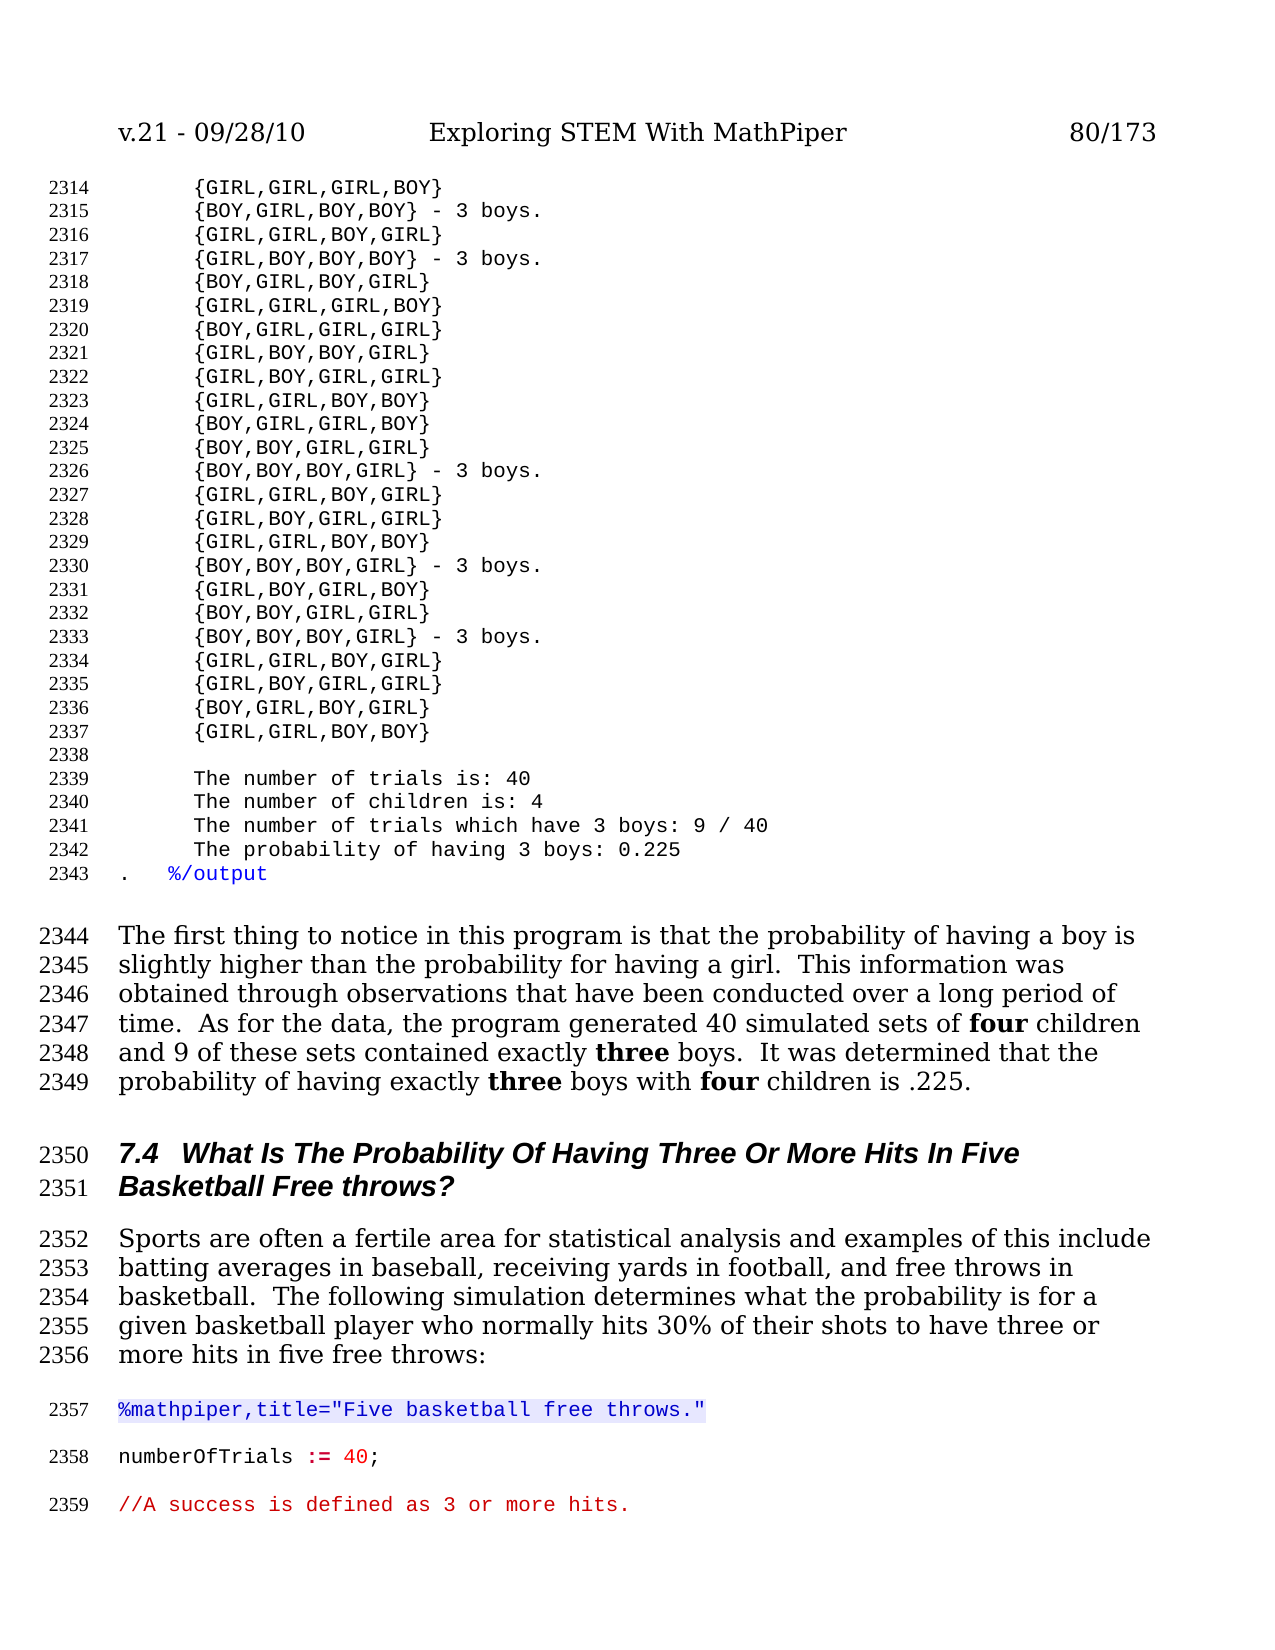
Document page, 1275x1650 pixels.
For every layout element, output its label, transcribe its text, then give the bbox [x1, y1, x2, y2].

text Sports are often a fertile area for statistical analysis and examples of this include batting averages in baseball, receiving yards in football, and free throws in basketball. The following simulation determines what the probability is for a given basketball player who normally hits 30% of their shots to have three or more hits in five free throws: [118, 1224, 1157, 1369]
text The number of trials which have 3 boys: 9 / 40 [118, 815, 1157, 839]
text {GIRL,GIRL,GIRL,BOY} [118, 295, 1157, 319]
text {GIRL,BOY,GIRL,GIRL} [118, 508, 1157, 531]
text The probability of having 3 boys: 0.225 [118, 839, 1157, 862]
text The first thing to notice in this program is that the probability of having a boy is slightly higher than the probability for having a girl. This information was obtained through observations that have been conducted over a long period of time. As for the data, the program generated 40 simulated sets of four children and 9 of these sets contained exactly three boys. It was determined that the probability of having exactly three boys with four children is .225. [118, 921, 1157, 1097]
text {GIRL,GIRL,BOY,GIRL} [118, 224, 1157, 248]
text {BOY,GIRL,BOY,GIRL} [118, 697, 1157, 721]
text {BOY,BOY,BOY,GIRL} - 3 boys. [118, 555, 1157, 579]
text {BOY,GIRL,BOY,BOY} - 3 boys. [118, 200, 1157, 224]
text {BOY,GIRL,BOY,GIRL} [118, 271, 1157, 295]
text {BOY,BOY,BOY,GIRL} - 3 boys. [118, 461, 1157, 484]
text {GIRL,BOY,GIRL,GIRL} [118, 673, 1157, 697]
text {BOY,BOY,GIRL,GIRL} [118, 602, 1157, 626]
text {GIRL,BOY,GIRL,BOY} [118, 579, 1157, 602]
text {GIRL,GIRL,BOY,BOY} [118, 721, 1157, 744]
text {GIRL,GIRL,BOY,GIRL} [118, 484, 1157, 508]
text {GIRL,BOY,GIRL,GIRL} [118, 366, 1157, 389]
text numberOfTrials := 40; [118, 1447, 1157, 1470]
text {GIRL,BOY,BOY,BOY} - 3 boys. [118, 248, 1157, 271]
text %mathpiper,title="Five basketball free throws." [118, 1399, 1157, 1423]
text {GIRL,GIRL,BOY,GIRL} [118, 650, 1157, 673]
subtitle What Is The Probability Of Having Three Or More Hits In Five Basketball Free throws? [118, 1136, 1157, 1203]
text {GIRL,GIRL,GIRL,BOY} [118, 177, 1157, 200]
text //A success is defined as 3 or more hits. [118, 1494, 1157, 1517]
text {BOY,GIRL,GIRL,GIRL} [118, 319, 1157, 342]
text {GIRL,GIRL,BOY,BOY} [118, 389, 1157, 413]
text {BOY,BOY,BOY,GIRL} - 3 boys. [118, 626, 1157, 650]
text . %/output [118, 862, 1157, 886]
text {BOY,GIRL,GIRL,BOY} [118, 413, 1157, 437]
text The number of trials is: 40 [118, 768, 1157, 792]
text {GIRL,BOY,BOY,GIRL} [118, 342, 1157, 366]
text {BOY,BOY,GIRL,GIRL} [118, 437, 1157, 461]
text The number of children is: 4 [118, 792, 1157, 815]
text {GIRL,GIRL,BOY,BOY} [118, 531, 1157, 555]
